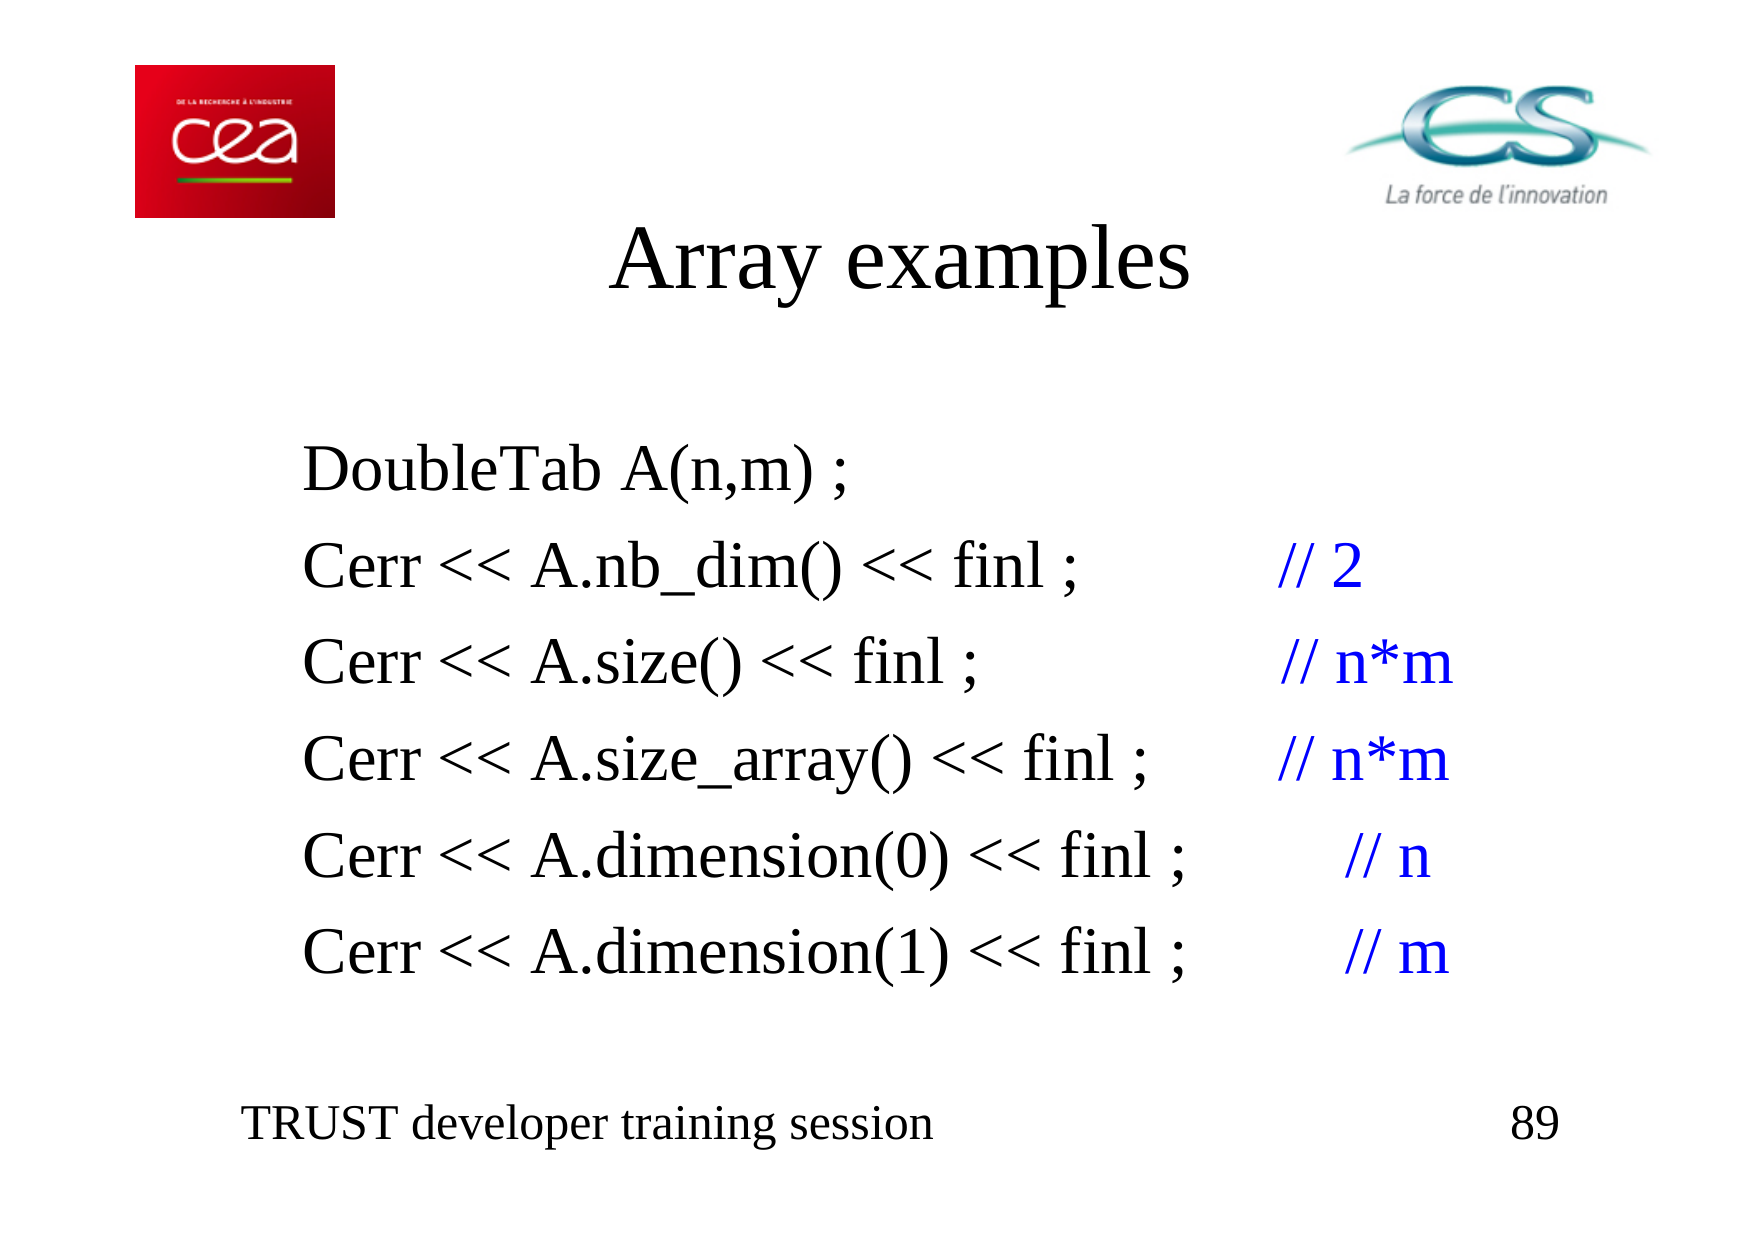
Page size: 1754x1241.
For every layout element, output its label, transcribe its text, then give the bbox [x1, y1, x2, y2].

list DoubleTab A(n,m) ; Cerr << A.nb_dim() << finl ; // 2 Cerr << A.size() << finl ; // n*m Cerr << A.size_array() << finl ; // n*m Cerr << A.dimension(0) << finl ; // n Cerr << A.dimension(1) << finl ; // m [231, 319, 1640, 1061]
picture [1340, 73, 1662, 218]
picture [135, 65, 335, 218]
title Array examples [225, 127, 1576, 377]
